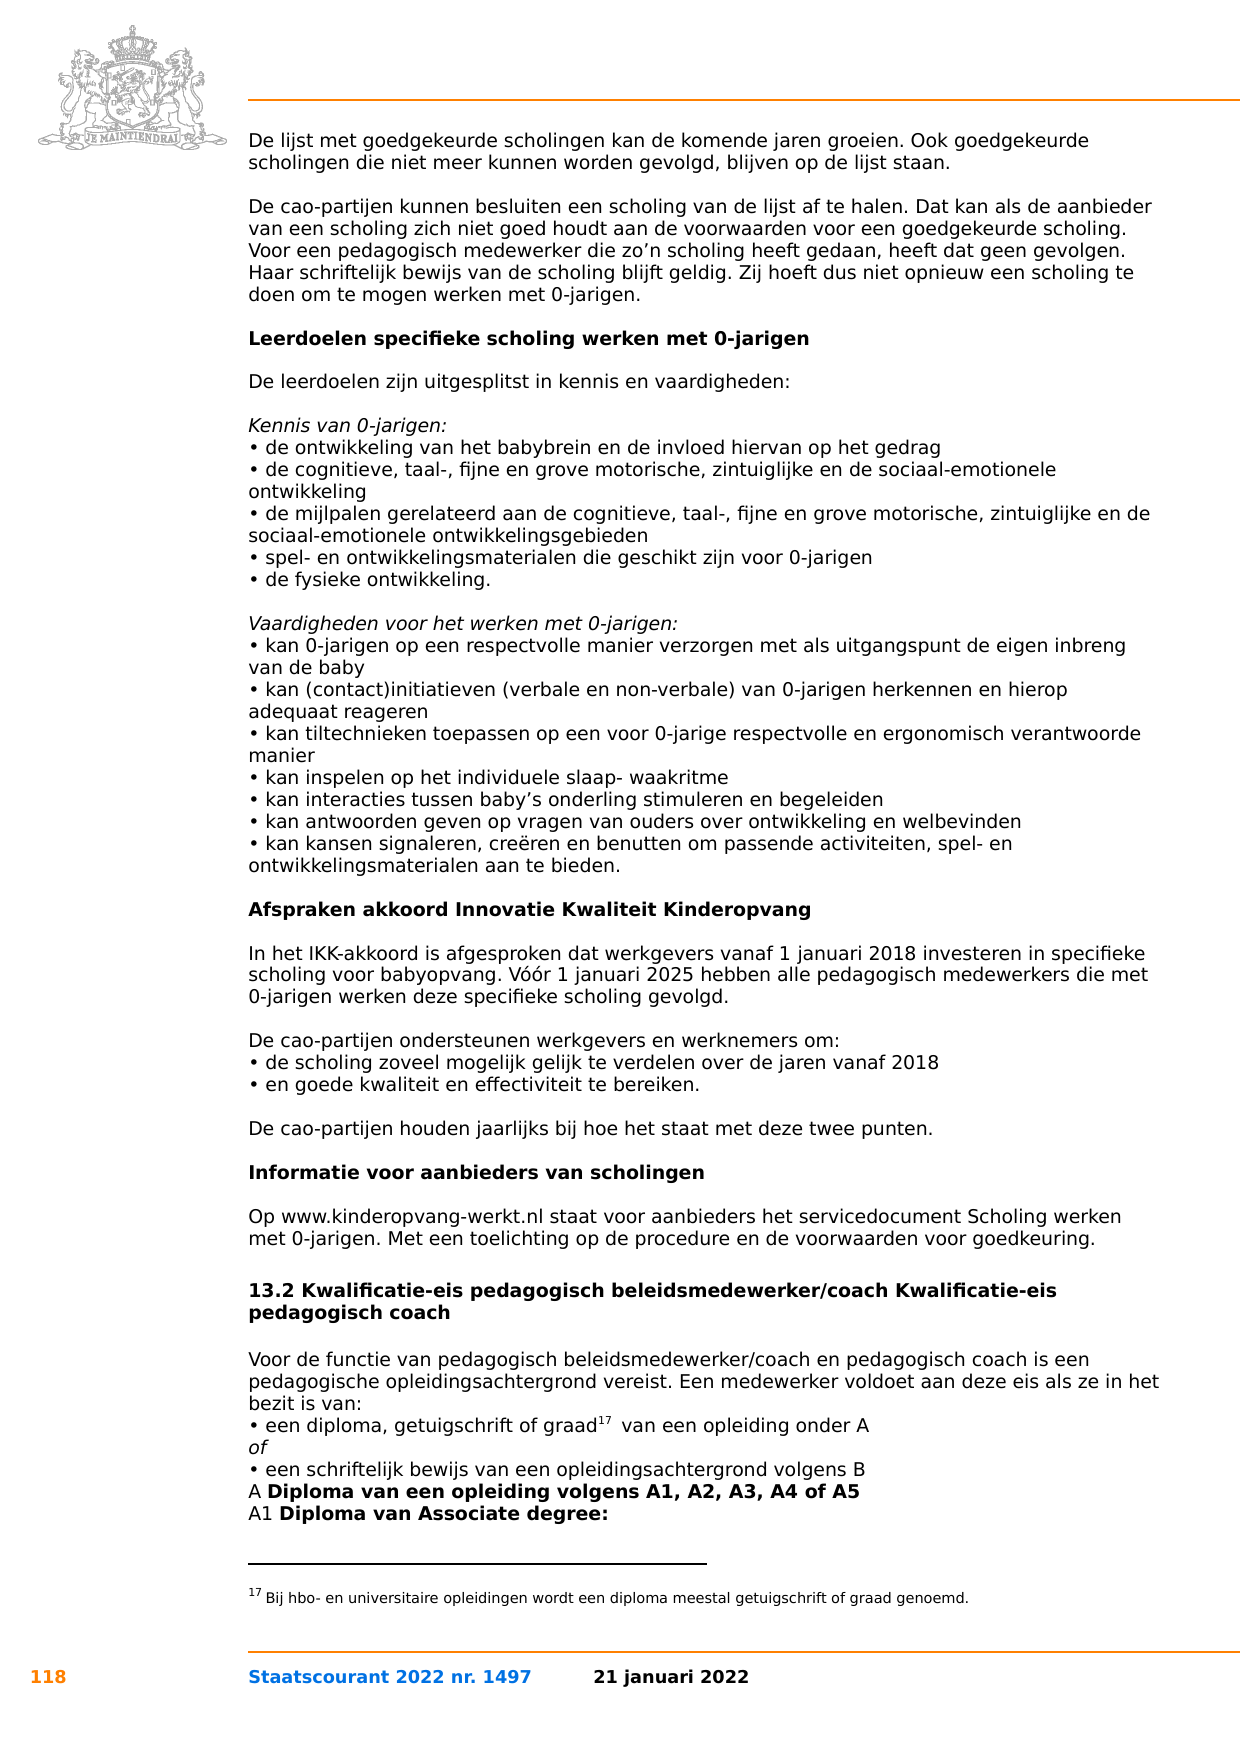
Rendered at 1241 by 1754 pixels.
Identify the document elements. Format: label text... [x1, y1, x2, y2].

text A Diploma van een opleiding volgens A1, A2, A3, A4 of A5 [248, 1481, 1163, 1502]
text De leerdoelen zijn uitgesplitst in kennis en vaardigheden: [248, 371, 1163, 393]
subtitle 13.2 Kwalificatie-eis pedagogisch beleidsmedewerker/coach Kwalificatie-eis pedagogisch coach [248, 1280, 1163, 1324]
text • kan (contact)initiatieven (verbale en non-verbale) van 0-jarigen herkennen en hierop adequaat reageren [248, 679, 1163, 723]
text • de fysieke ontwikkeling. [248, 569, 1163, 591]
text Kennis van 0-jarigen: [248, 415, 1163, 437]
subtitle Afspraken akkoord Innovatie Kwaliteit Kinderopvang [248, 898, 1163, 921]
subtitle Leerdoelen specifieke scholing werken met 0-jarigen [248, 327, 1163, 349]
text • kan tiltechnieken toepassen op een voor 0-jarige respectvolle en ergonomisch verantwoorde manier [248, 723, 1163, 767]
text • de scholing zoveel mogelijk gelijk te verdelen over de jaren vanaf 2018 [248, 1052, 1163, 1074]
text • de mijlpalen gerelateerd aan de cognitieve, taal-, fijne en grove motorische, zintuiglijke en de sociaal-emotionele ontwikkelingsgebieden [248, 503, 1163, 547]
text • een schriftelijk bewijs van een opleidingsachtergrond volgens B [248, 1458, 1163, 1481]
text De cao-partijen kunnen besluiten een scholing van de lijst af te halen. Dat kan als de aanbieder van een scholing zich niet goed houdt aan de voorwaarden voor een goedgekeurde scholing. Voor een pedagogisch medewerker die zo’n scholing heeft gedaan, heeft dat geen gevolgen. Haar schriftelijk bewijs van de scholing blijft geldig. Zij hoeft dus niet opnieuw een scholing te doen om te mogen werken met 0-jarigen. [248, 196, 1163, 306]
subtitle Informatie voor aanbieders van scholingen [248, 1162, 1163, 1184]
text • spel- en ontwikkelingsmaterialen die geschikt zijn voor 0-jarigen [248, 547, 1163, 569]
text Voor de functie van pedagogisch beleidsmedewerker/coach en pedagogisch coach is een pedagogische opleidingsachtergrond vereist. Een medewerker voldoet aan deze eis als ze in het bezit is van: [248, 1349, 1163, 1414]
text In het IKK-akkoord is afgesproken dat werkgevers vanaf 1 januari 2018 investeren in specifieke scholing voor babyopvang. Vóór 1 januari 2025 hebben alle pedagogisch medewerkers die met 0-jarigen werken deze specifieke scholing gevolgd. [248, 942, 1163, 1008]
text • kan antwoorden geven op vragen van ouders over ontwikkeling en welbevinden [248, 811, 1163, 833]
text Bij hbo- en universitaire opleidingen wordt een diploma meestal getuigschrift of graad genoemd. [248, 1586, 1163, 1608]
text • de ontwikkeling van het babybrein en de invloed hiervan op het gedrag [248, 437, 1163, 459]
text • kan kansen signaleren, creëren en benutten om passende activiteiten, spel- en ontwikkelingsmaterialen aan te bieden. [248, 833, 1163, 877]
text • de cognitieve, taal-, fijne en grove motorische, zintuiglijke en de sociaal-emotionele ontwikkeling [248, 459, 1163, 503]
text Vaardigheden voor het werken met 0-jarigen: [248, 613, 1163, 635]
text De cao-partijen houden jaarlijks bij hoe het staat met deze twee punten. [248, 1118, 1163, 1140]
text A1 Diploma van Associate degree: [248, 1502, 1163, 1524]
text De cao-partijen ondersteunen werkgevers en werknemers om: [248, 1030, 1163, 1052]
picture [38, 25, 227, 150]
text • en goede kwaliteit en effectiviteit te bereiken. [248, 1074, 1163, 1096]
text • een diploma, getuigschrift of graad van een opleiding onder A [248, 1414, 1163, 1437]
text • kan 0-jarigen op een respectvolle manier verzorgen met als uitgangspunt de eigen inbreng van de baby [248, 635, 1163, 679]
text • kan interacties tussen baby’s onderling stimuleren en begeleiden [248, 789, 1163, 811]
text Op www.kinderopvang-werkt.nl staat voor aanbieders het servicedocument Scholing werken met 0-jarigen. Met een toelichting op de procedure en de voorwaarden voor goedkeuring. [248, 1206, 1163, 1250]
text De lijst met goedgekeurde scholingen kan de komende jaren groeien. Ook goedgekeurde scholingen die niet meer kunnen worden gevolgd, blijven op de lijst staan. [248, 130, 1163, 174]
text of [248, 1437, 1163, 1458]
text • kan inspelen op het individuele slaap- waakritme [248, 767, 1163, 789]
